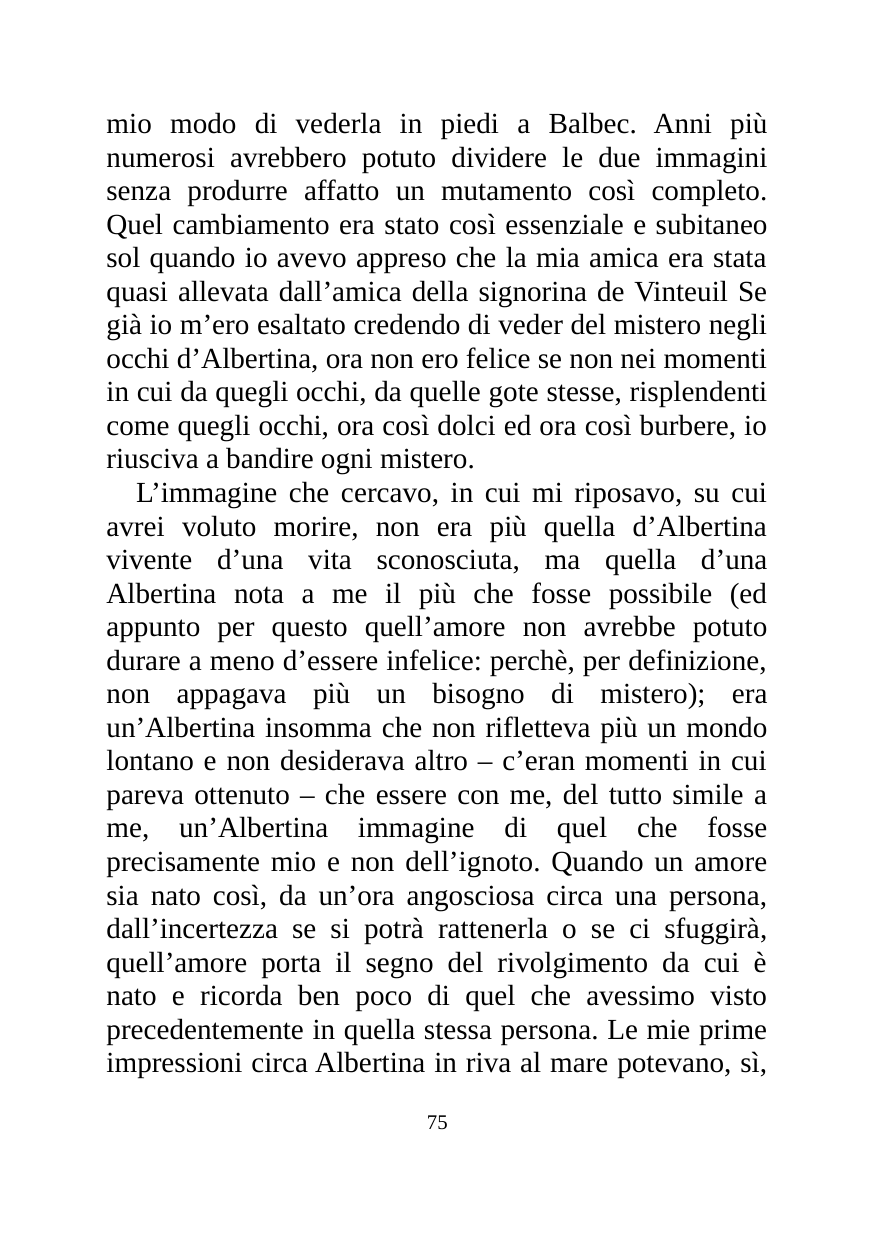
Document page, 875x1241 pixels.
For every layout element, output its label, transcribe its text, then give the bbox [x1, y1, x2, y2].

text L’immagine che cercavo, in cui mi riposavo, su cui avrei voluto morire, non era più quella d’Albertina vivente d’una vita sconosciuta, ma quella d’una Albertina nota a me il più che fosse possibile (ed appunto per questo quell’amore non avrebbe potuto durare a meno d’essere infelice: perchè, per definizione, non appagava più un bisogno di mistero); era un’Albertina insomma che non rifletteva più un mondo lontano e non desiderava altro – c’eran momenti in cui pareva ottenuto – che essere con me, del tutto simile a me, un’Albertina immagine di quel che fosse precisamente mio e non dell’ignoto. Quando un amore sia nato così, da un’ora angosciosa circa una persona, dall’incertezza se si potrà rattenerla o se ci sfuggirà, quell’amore porta il segno del rivolgimento da cui è nato e ricorda ben poco di quel che avessimo visto precedentemente in quella stessa persona. Le mie prime impressioni circa Albertina in riva al mare potevano, sì, [106, 475, 768, 1079]
text mio modo di vederla in piedi a Balbec. Anni più numerosi avrebbero potuto dividere le due immagini senza produrre affatto un mutamento così completo. Quel cambiamento era stato così essenziale e subitaneo sol quando io avevo appreso che la mia amica era stata quasi allevata dall’amica della signorina de Vinteuil Se già io m’ero esaltato credendo di veder del mistero negli occhi d’Albertina, ora non ero felice se non nei momenti in cui da quegli occhi, da quelle gote stesse, risplendenti come quegli occhi, ora così dolci ed ora così burbere, io riusciva a bandire ogni mistero. [106, 106, 768, 475]
